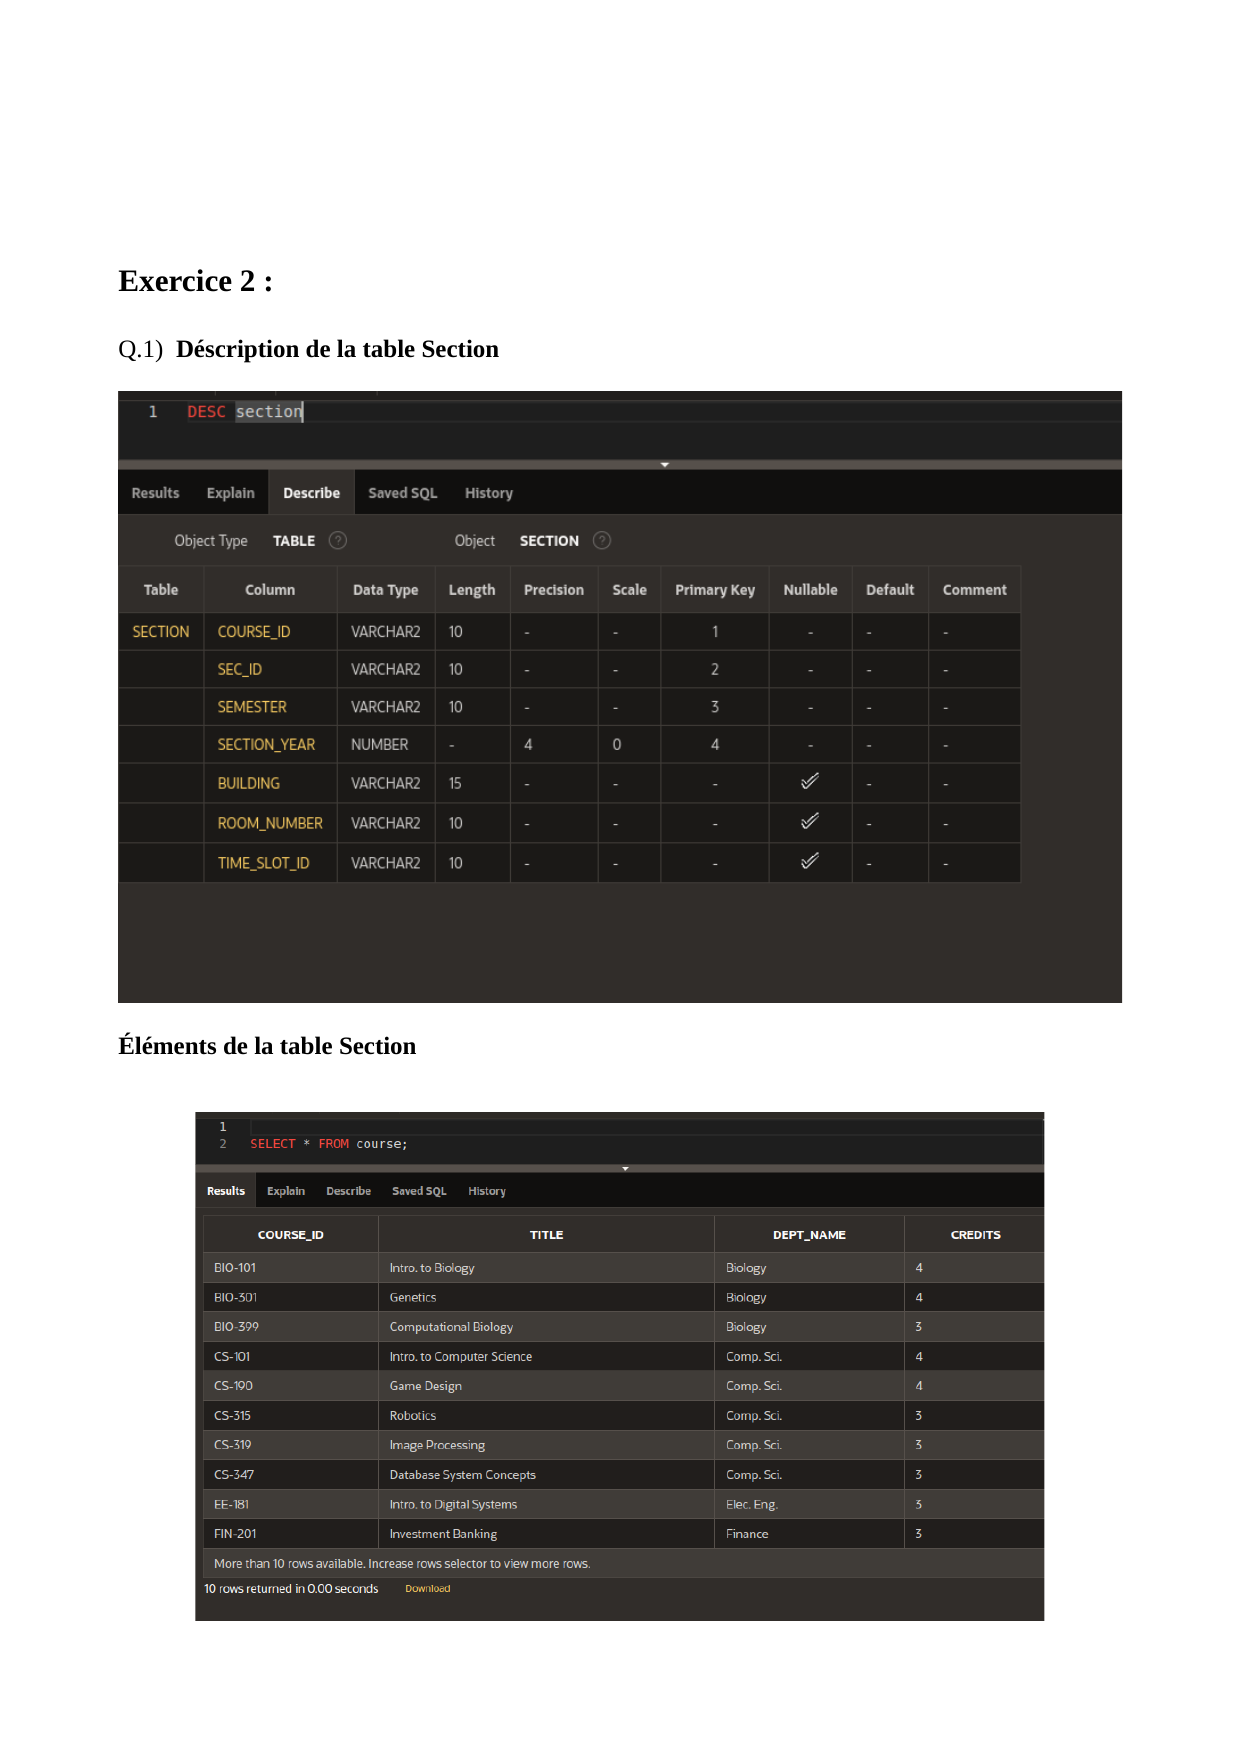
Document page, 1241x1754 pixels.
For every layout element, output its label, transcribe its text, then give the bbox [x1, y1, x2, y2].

picture [195, 1112, 1045, 1621]
text Exercice 2 : [118, 262, 1122, 298]
text Q.1) Déscription de la table Section [118, 334, 1122, 362]
text Éléments de la table Section [118, 1031, 1122, 1060]
picture [118, 391, 1123, 1003]
